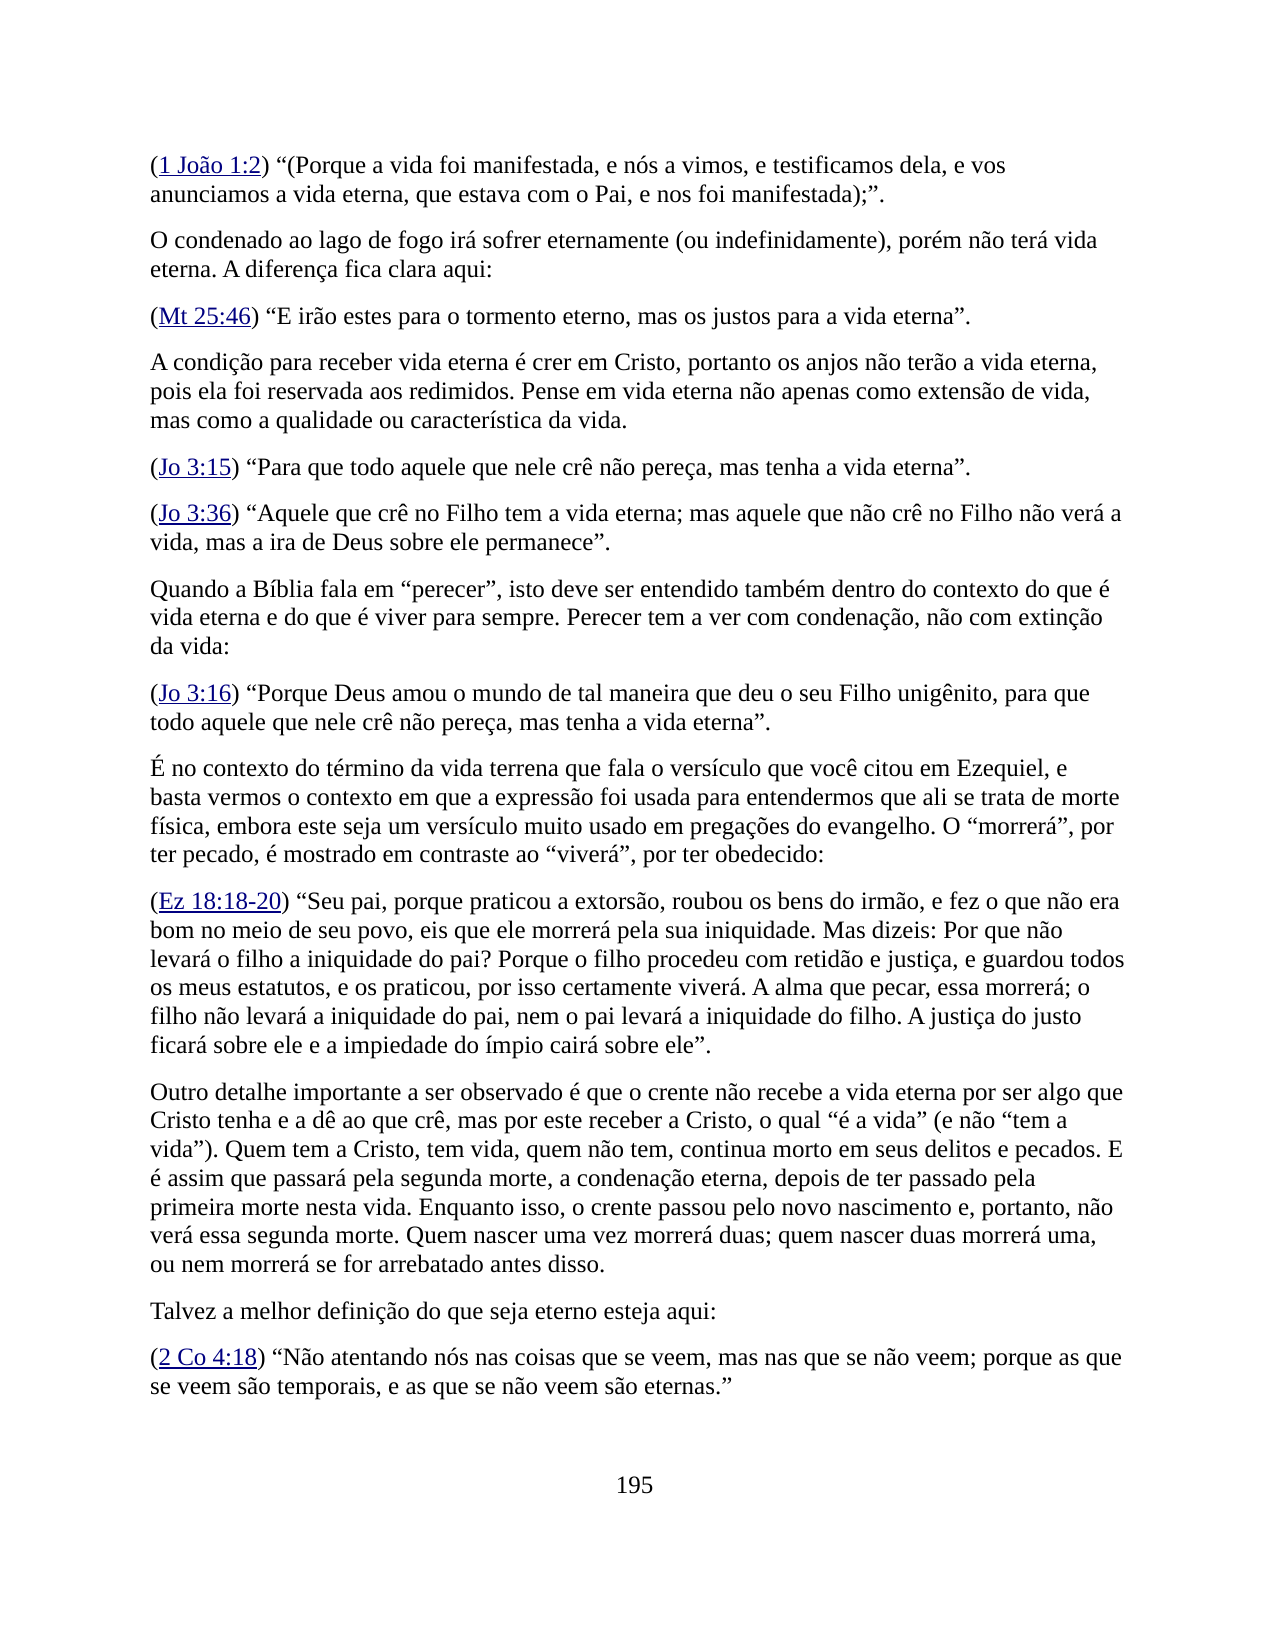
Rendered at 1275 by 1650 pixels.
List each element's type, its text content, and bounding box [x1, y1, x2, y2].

text Outro detalhe importante a ser observado é que o crente não recebe a vida eterna por ser algo que Cristo tenha e a dê ao que crê, mas por este receber a Cristo, o qual “é a vida” (e não “tem a vida”). Quem tem a Cristo, tem vida, quem não tem, continua morto em seus delitos e pecados. E é assim que passará pela segunda morte, a condenação eterna, depois de ter passado pela primeira morte nesta vida. Enquanto isso, o crente passou pelo novo nascimento e, portanto, não verá essa segunda morte. Quem nascer uma vez morrerá duas; quem nascer duas morrerá uma, ou nem morrerá se for arrebatado antes disso. [150, 1077, 1125, 1278]
text (Jo 3:15) “Para que todo aquele que nele crê não pereça, mas tenha a vida eterna”. [150, 452, 1125, 480]
text A condição para receber vida eterna é crer em Cristo, portanto os anjos não terão a vida eterna, pois ela foi reservada aos redimidos. Pense em vida eterna não apenas como extensão de vida, mas como a qualidade ou característica da vida. [150, 347, 1125, 434]
text (Jo 3:16) “Porque Deus amou o mundo de tal maneira que deu o seu Filho unigênito, para que todo aquele que nele crê não pereça, mas tenha a vida eterna”. [150, 678, 1125, 735]
text (2 Co 4:18) “Não atentando nós nas coisas que se veem, mas nas que se não veem; porque as que se veem são temporais, e as que se não veem são eternas.” [150, 1342, 1125, 1400]
text (Jo 3:36) “Aquele que crê no Filho tem a vida eterna; mas aquele que não crê no Filho não verá a vida, mas a ira de Deus sobre ele permanece”. [150, 498, 1125, 556]
text Talvez a melhor definição do que seja eterno esteja aqui: [150, 1296, 1125, 1324]
text O condenado ao lago de fogo irá sofrer eternamente (ou indefinidamente), porém não terá vida eterna. A diferença fica clara aqui: [150, 225, 1125, 283]
text (Ez 18:18-20) “Seu pai, porque praticou a extorsão, roubou os bens do irmão, e fez o que não era bom no meio de seu povo, eis que ele morrerá pela sua iniquidade. Mas dizeis: Por que não levará o filho a iniquidade do pai? Porque o filho procedeu com retidão e justiça, e guardou todos os meus estatutos, e os praticou, por isso certamente viverá. A alma que pecar, essa morrerá; o filho não levará a iniquidade do pai, nem o pai levará a iniquidade do filho. A justiça do justo ficará sobre ele e a impiedade do ímpio cairá sobre ele”. [150, 886, 1125, 1059]
text É no contexto do término da vida terrena que fala o versículo que você citou em Ezequiel, e basta vermos o contexto em que a expressão foi usada para entendermos que ali se trata de morte física, embora este seja um versículo muito usado em pregações do evangelho. O “morrerá”, por ter pecado, é mostrado em contraste ao “viverá”, por ter obedecido: [150, 753, 1125, 868]
text Quando a Bíblia fala em “perecer”, isto deve ser entendido também dentro do contexto do que é vida eterna e do que é viver para sempre. Perecer tem a ver com condenação, não com extinção da vida: [150, 574, 1125, 660]
text (Mt 25:46) “E irão estes para o tormento eterno, mas os justos para a vida eterna”. [150, 301, 1125, 329]
text (1 João 1:2) “(Porque a vida foi manifestada, e nós a vimos, e testificamos dela, e vos anunciamos a vida eterna, que estava com o Pai, e nos foi manifestada);”. [150, 150, 1125, 207]
